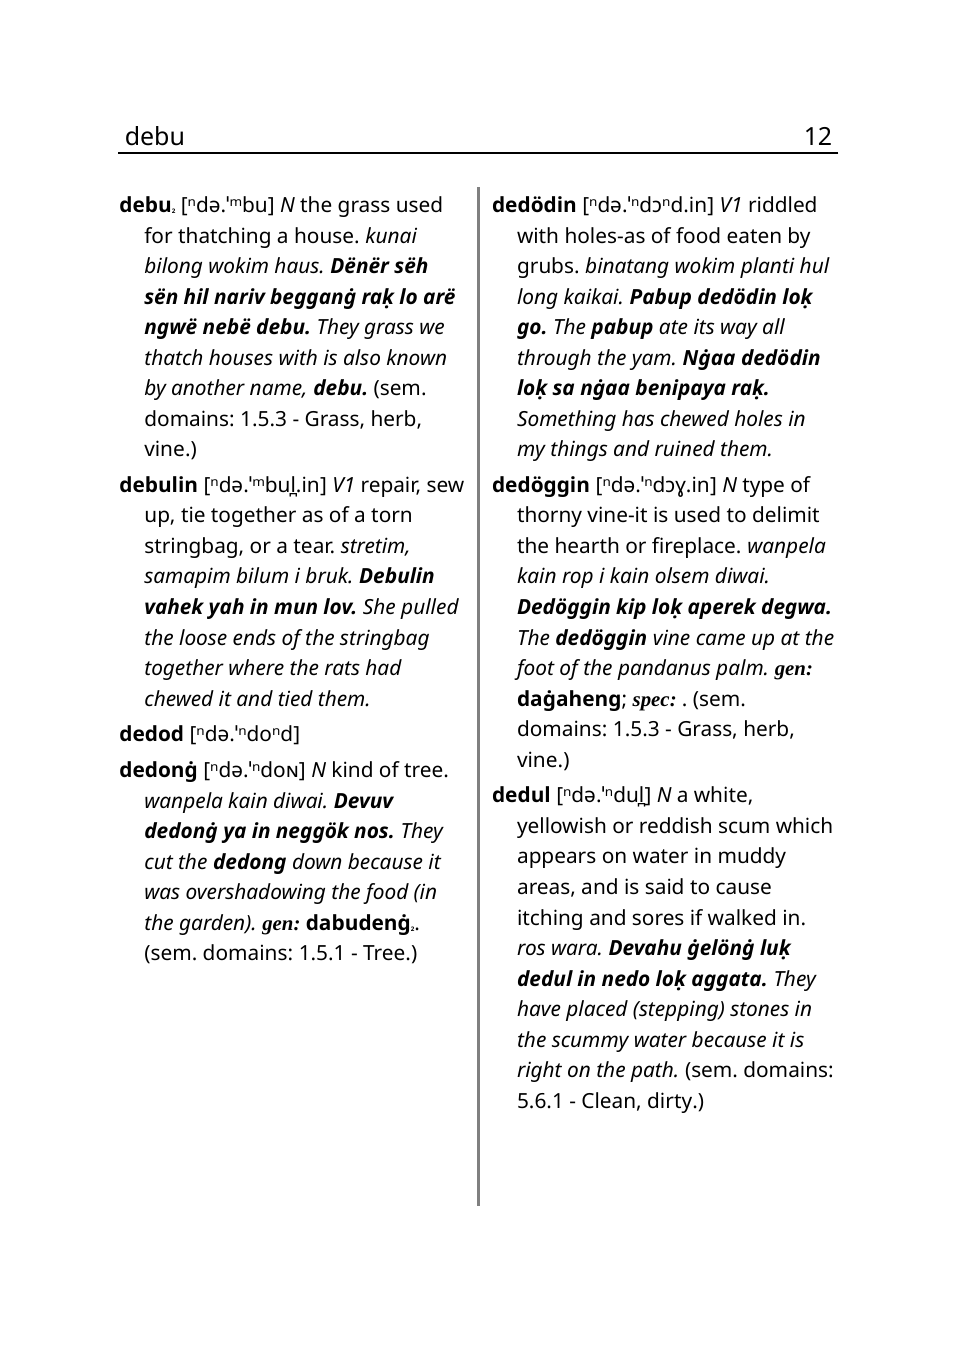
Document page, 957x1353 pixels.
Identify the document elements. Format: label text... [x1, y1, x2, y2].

text dedonġ [ⁿdə.ˈⁿdoɴ] N kind of tree. wanpela kain diwai. Devuv dedonġ ya in neggök nos. They cut the dedong down because it was overshadowing the food (in the garden). gen: dabudenġ2. (sem. domains: 1.5.1 - Tree.) [119, 752, 465, 971]
text dedul [ⁿdə.ˈⁿdul̪] N a white, yellowish or reddish scum which appears on water in muddy areas, and is said to cause itching and sores if walked in. ros wara. Devahu ġelönġ luḳ dedul in nedo loḳ aggata. They have placed (stepping) stones in the scummy water because it is right on the path. (sem. domains: 5.6.1 - Clean, dirty.) [492, 777, 837, 1118]
text dedod [ⁿdə.ˈⁿdoⁿd] [119, 716, 465, 752]
text debulin [ⁿdə.ˈᵐbul̪.in] V1 repair, sew up, tie together as of a torn stringbag, or a tear. stretim, samapim bilum i bruk. Debulin vahek yah in mun lov. She pulled the loose ends of the stringbag together where the rats had chewed it and tied them. [119, 467, 465, 716]
text dedödin [ⁿdə.ˈⁿdɔⁿd.in] V1 riddled with holes-as of food eaten by grubs. binatang wokim planti hul long kaikai. Pabup dedödin loḳ go. The pabup ate its way all through the yam. Nġaa dedödin loḳ sa nġaa benipaya raḳ. Something has chewed holes in my things and ruined them. [492, 188, 837, 467]
text debu2 [ⁿdə.ˈᵐbu] N the grass used for thatching a house. kunai bilong wokim haus. Dënër sëh sën hil nariv begganġ raḳ lo arë ngwë nebë debu. They grass we thatch houses with is also known by another name, debu. (sem. domains: 1.5.3 - Grass, herb, vine.) [119, 188, 465, 467]
text dedöggin [ⁿdə.ˈⁿdɔɣ.in] N type of thorny vine-it is used to delimit the hearth or fireplace. wanpela kain rop i kain olsem diwai. Dedöggin kip loḳ aperek degwa. The dedöggin vine came up at the foot of the pandanus palm. gen: daġaheng; spec: . (sem. domains: 1.5.3 - Grass, herb, vine.) [492, 467, 837, 777]
